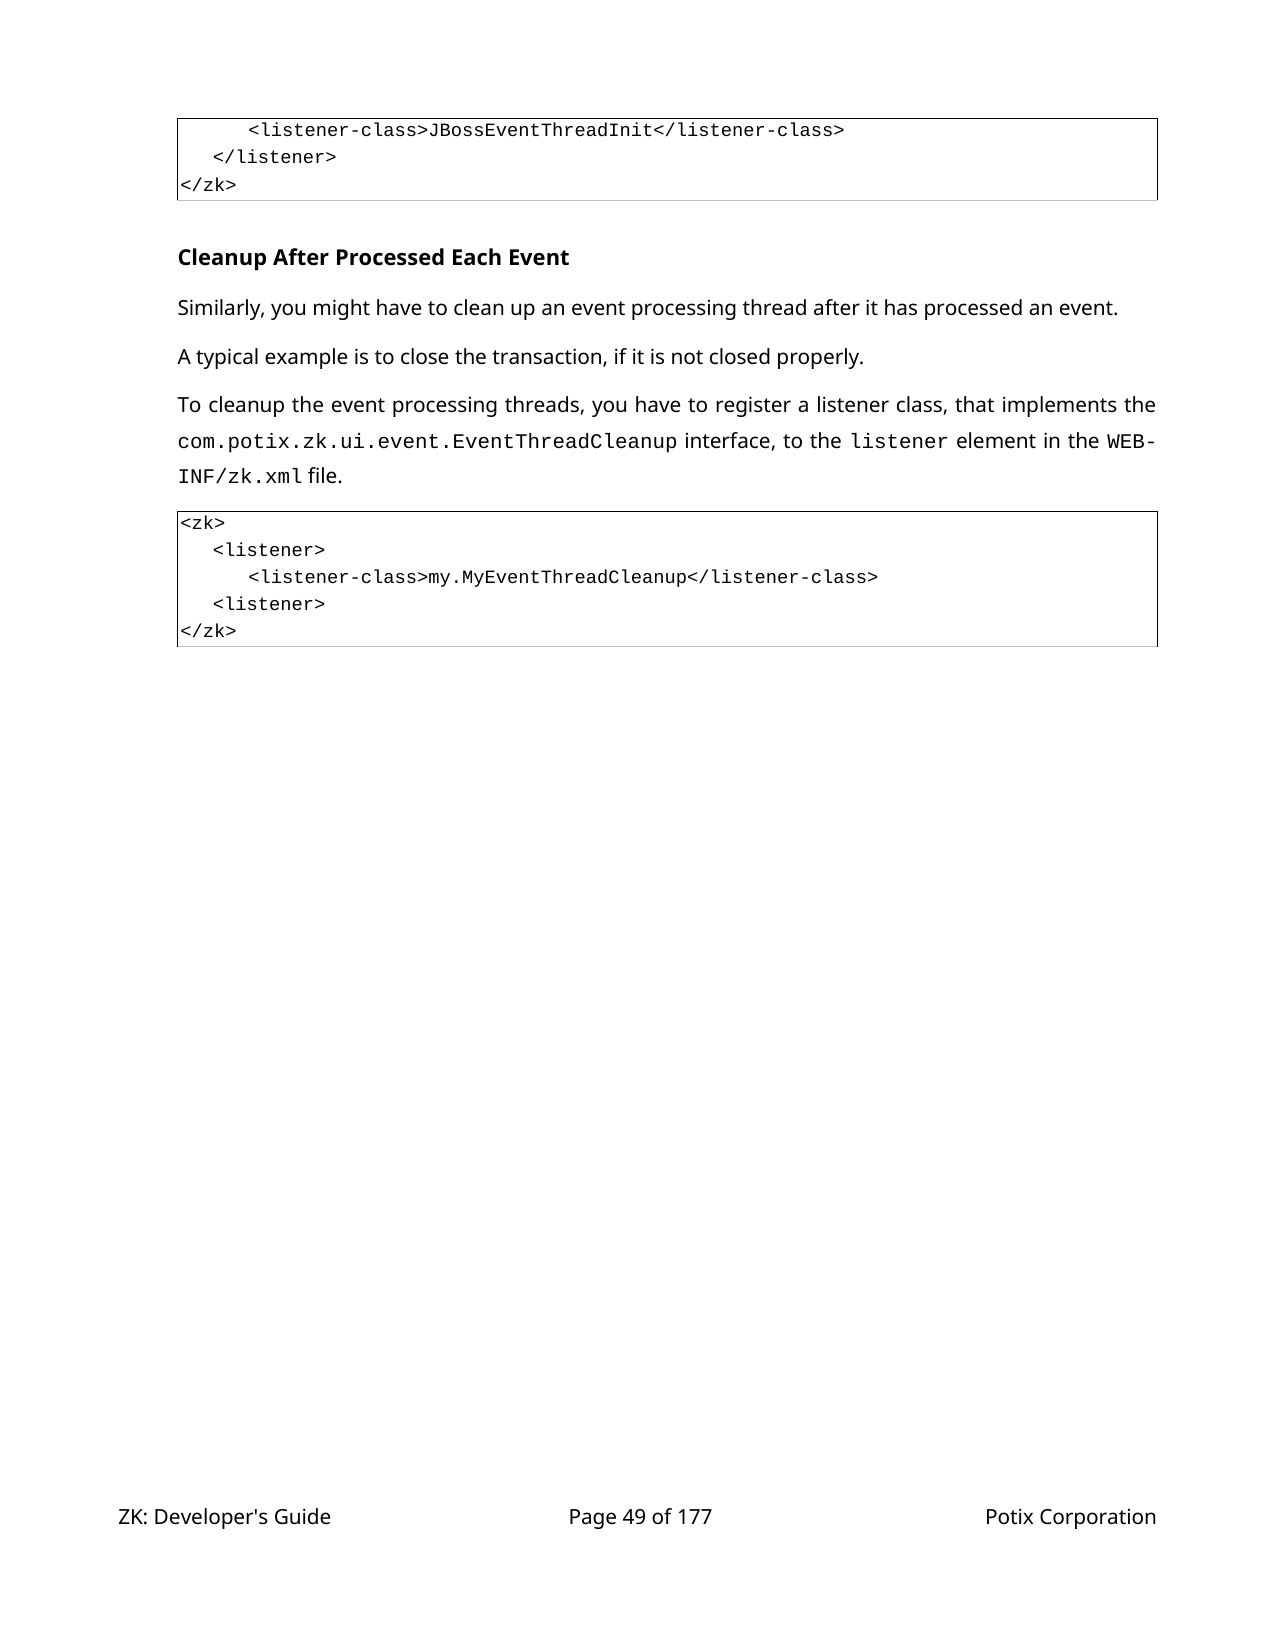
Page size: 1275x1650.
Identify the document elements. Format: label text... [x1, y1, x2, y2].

text <zk> [178, 512, 1157, 535]
text Similarly, you might have to clean up an event processing thread after it has processed an event. [177, 293, 1157, 321]
text <listener-class>JBossEventThreadInit</listener-class> [178, 119, 1157, 142]
text <listener> [178, 538, 1157, 562]
text </zk> [178, 619, 1157, 646]
subtitle Cleanup After Processed Each Event [177, 242, 1157, 272]
text </zk> [178, 172, 1157, 200]
text </listener> [178, 145, 1157, 169]
text A typical example is to close the transaction, if it is not closed properly. [177, 342, 1157, 370]
text <listener> [178, 592, 1157, 616]
text To cleanup the event processing threads, you have to register a listener class, that implements the com.potix.zk.ui.event.EventThreadCleanup interface, to the listener element in the WEB-INF/zk.xml file. [177, 391, 1157, 490]
text <listener-class>my.MyEventThreadCleanup</listener-class> [178, 565, 1157, 589]
